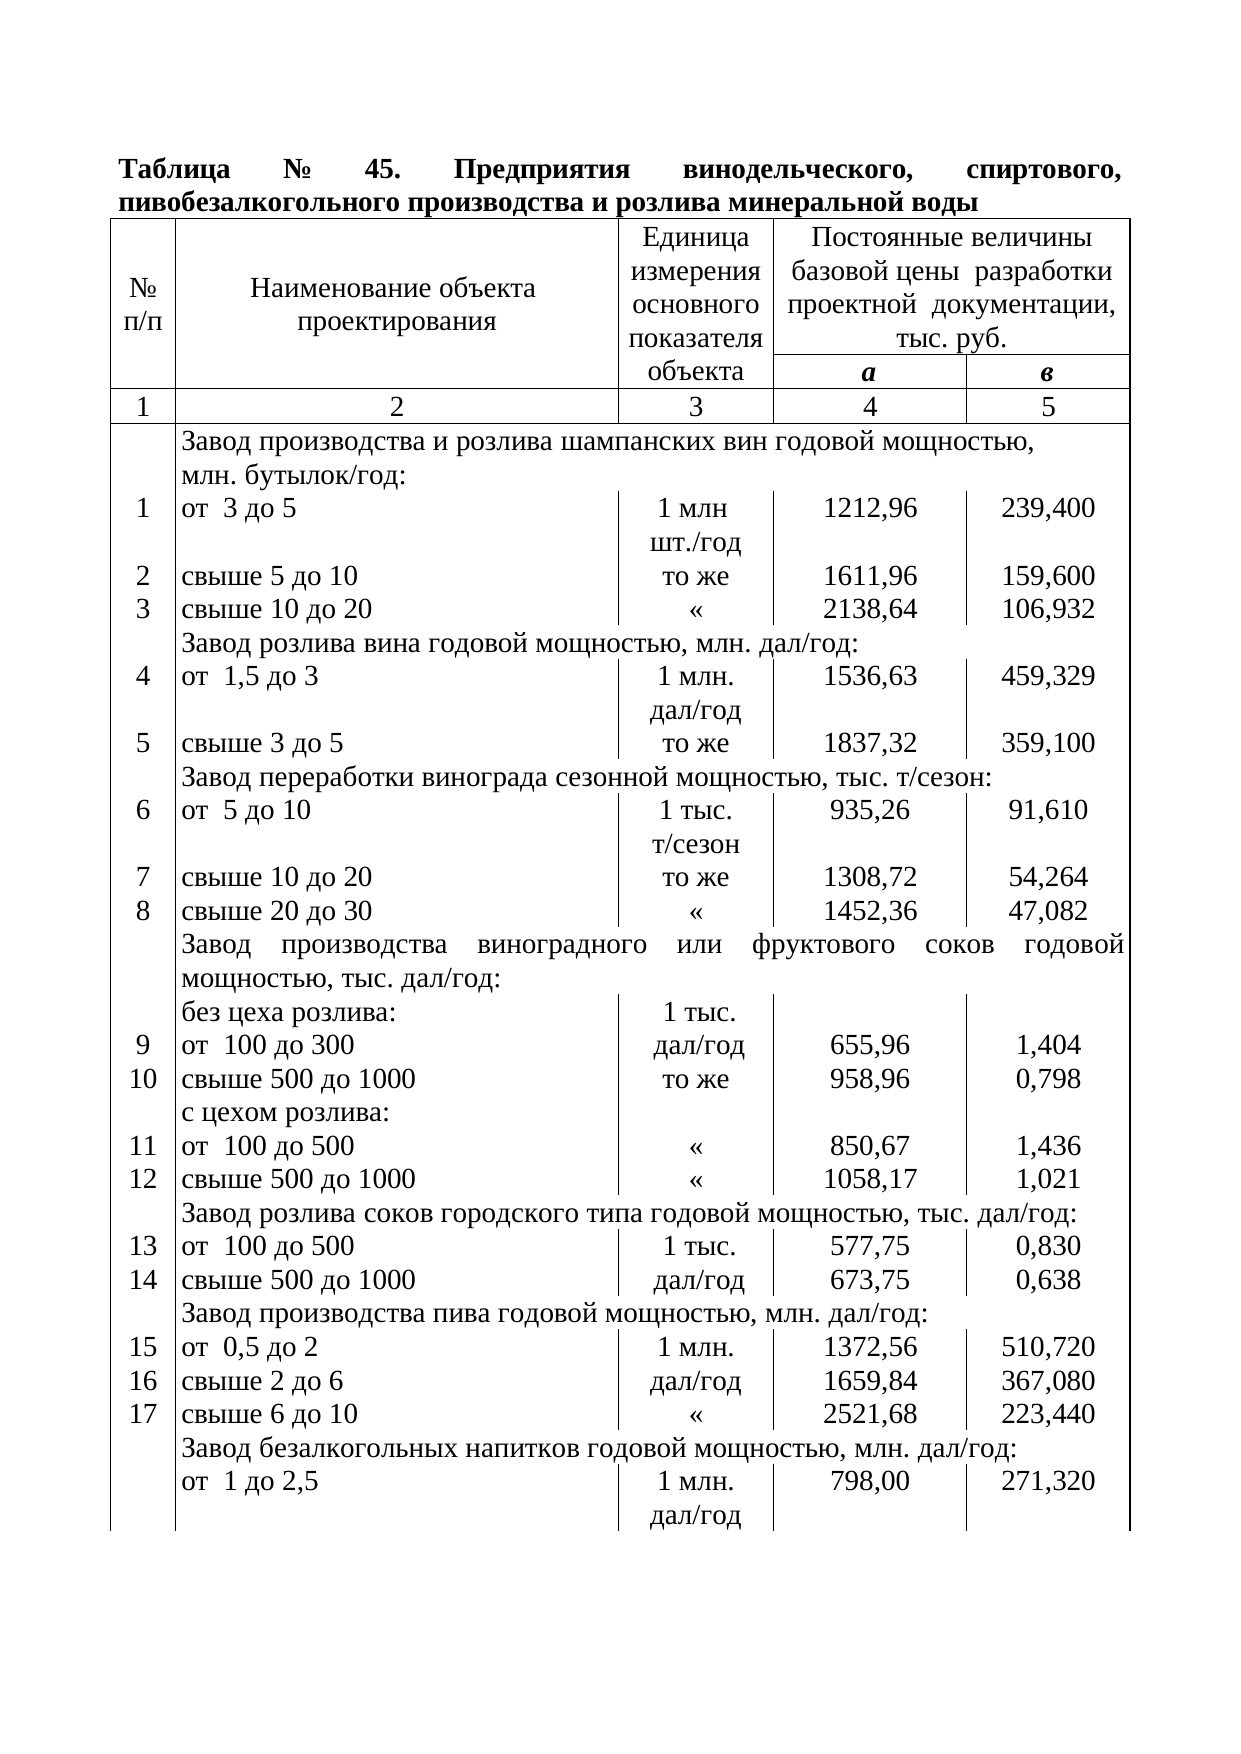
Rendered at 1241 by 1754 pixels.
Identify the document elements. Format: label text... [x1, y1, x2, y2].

table_cell свыше 10 до 20 [176, 860, 618, 893]
table_cell 11 [111, 1128, 175, 1162]
subtitle Таблица № 45. Предприятия винодельческого, спиртового, пивобезалкогольного производства и розлива минеральной воды [118, 151, 1122, 218]
table_cell свыше 20 до 30 [176, 893, 618, 927]
table_cell [774, 1095, 966, 1128]
table_cell « [619, 893, 773, 927]
table_cell 15 [111, 1329, 175, 1363]
table_cell то же [619, 860, 773, 893]
table_cell 1536,63 [774, 659, 966, 726]
table_cell 6 [111, 793, 175, 860]
table_cell свыше 2 до 6 [176, 1363, 618, 1396]
table_cell 7 [111, 860, 175, 893]
table_cell « [619, 1128, 773, 1162]
table_cell 935,26 [774, 793, 966, 860]
table_cell 510,720 [967, 1329, 1129, 1363]
table_cell дал/год [619, 1262, 773, 1296]
table_cell 106,932 [967, 591, 1129, 625]
table_cell 1,436 [967, 1128, 1129, 1162]
table_cell 958,96 [774, 1061, 966, 1094]
table_cell 2138,64 [774, 591, 966, 625]
table_cell 798,00 [774, 1464, 966, 1531]
table_cell 577,75 [774, 1229, 966, 1262]
table_cell Завод производства виноградного или фруктового соков годовой мощностью, тыс. дал/год: [176, 927, 1129, 994]
table_cell дал/год [619, 1363, 773, 1396]
table_cell [774, 994, 966, 1027]
table_cell от 1,5 до 3 [176, 659, 618, 726]
table_cell от 5 до 10 [176, 793, 618, 860]
table_cell 0,638 [967, 1262, 1129, 1296]
table_cell свыше 500 до 1000 [176, 1061, 618, 1094]
table_cell [111, 759, 175, 793]
table_cell от 100 до 500 [176, 1128, 618, 1162]
table_cell 5 [967, 389, 1129, 423]
table_cell 1 тыс. [619, 994, 773, 1027]
table_cell 3 [619, 389, 773, 423]
table_cell « [619, 1396, 773, 1430]
table_cell 10 [111, 1061, 175, 1094]
table_header Постоянные величины базовой цены разработки проектной документации, тыс. руб. [774, 219, 1129, 353]
table_cell 1372,56 [774, 1329, 966, 1363]
table_cell 1 млн шт./год [619, 491, 773, 558]
table_cell 367,080 [967, 1363, 1129, 1396]
table_cell 0,830 [967, 1229, 1129, 1262]
table_cell [111, 927, 175, 994]
table_cell 5 [111, 726, 175, 759]
table_cell 1 млн. [619, 1329, 773, 1363]
table_cell от 1 до 2,5 [176, 1464, 618, 1531]
table_cell 16 [111, 1363, 175, 1396]
table_cell [619, 1095, 773, 1128]
table_cell [111, 1430, 175, 1463]
table_cell [111, 625, 175, 658]
table_cell Завод безалкогольных напитков годовой мощностью, млн. дал/год: [176, 1430, 1129, 1463]
table_cell 655,96 [774, 1028, 966, 1061]
table_cell 1 млн. дал/год [619, 659, 773, 726]
table_cell от 100 до 500 [176, 1229, 618, 1262]
table_cell 54,264 [967, 860, 1129, 893]
table_cell Завод производства и розлива шампанских вин годовой мощностью, млн. бутылок/год: [176, 424, 1129, 491]
table_cell 1 тыс. т/сезон [619, 793, 773, 860]
table_cell 1,404 [967, 1028, 1129, 1061]
table_cell в [967, 355, 1129, 388]
table_cell 1 тыс. [619, 1229, 773, 1262]
table_cell 459,329 [967, 659, 1129, 726]
table_cell [111, 1095, 175, 1128]
table_cell 223,440 [967, 1396, 1129, 1430]
table_cell 13 [111, 1229, 175, 1262]
table_cell а [774, 355, 966, 388]
table_cell [967, 994, 1129, 1027]
table_cell Завод производства пива годовой мощностью, млн. дал/год: [176, 1296, 1129, 1329]
table_cell 0,798 [967, 1061, 1129, 1094]
table_cell Завод розлива соков городского типа годовой мощностью, тыс. дал/год: [176, 1195, 1129, 1229]
table_cell свыше 3 до 5 [176, 726, 618, 759]
table_cell свыше 500 до 1000 [176, 1262, 618, 1296]
table_cell 850,67 [774, 1128, 966, 1162]
table_cell то же [619, 726, 773, 759]
table_cell 1,021 [967, 1162, 1129, 1195]
table_cell 1308,72 [774, 860, 966, 893]
table_cell 2521,68 [774, 1396, 966, 1430]
table_cell от 3 до 5 [176, 491, 618, 558]
table_cell 1 [111, 389, 175, 423]
table_cell свыше 10 до 20 [176, 591, 618, 625]
table_cell 239,400 [967, 491, 1129, 558]
table_cell 4 [111, 659, 175, 726]
table_cell свыше 5 до 10 [176, 558, 618, 591]
table_cell 271,320 [967, 1464, 1129, 1531]
table_cell [967, 1095, 1129, 1128]
table_cell 1452,36 [774, 893, 966, 927]
table_cell [111, 994, 175, 1027]
table_cell 1611,96 [774, 558, 966, 591]
table_cell « [619, 1162, 773, 1195]
table_cell « [619, 591, 773, 625]
table_cell Завод переработки винограда сезонной мощностью, тыс. т/сезон: [176, 759, 1129, 793]
table_cell 1212,96 [774, 491, 966, 558]
table_cell 1659,84 [774, 1363, 966, 1396]
table_cell [111, 1195, 175, 1229]
table_cell 4 [774, 389, 966, 423]
table_cell свыше 500 до 1000 [176, 1162, 618, 1195]
table_cell то же [619, 558, 773, 591]
table_cell свыше 6 до 10 [176, 1396, 618, 1430]
table_cell 2 [176, 389, 618, 423]
table_cell 1058,17 [774, 1162, 966, 1195]
table_cell то же [619, 1061, 773, 1094]
table_cell 673,75 [774, 1262, 966, 1296]
table_cell 9 [111, 1028, 175, 1061]
table_cell 1 млн. дал/год [619, 1464, 773, 1531]
table_cell 14 [111, 1262, 175, 1296]
table_header № п/п [111, 219, 175, 388]
table_cell [111, 424, 175, 491]
table_cell 2 [111, 558, 175, 591]
table_cell от 0,5 до 2 [176, 1329, 618, 1363]
table_cell 17 [111, 1396, 175, 1430]
table_cell 12 [111, 1162, 175, 1195]
table_cell [111, 1296, 175, 1329]
table_header Наименование объекта проектирования [176, 219, 618, 388]
table_cell 3 [111, 591, 175, 625]
table_cell 8 [111, 893, 175, 927]
table_cell без цеха розлива: [176, 994, 618, 1027]
table_cell от 100 до 300 [176, 1028, 618, 1061]
table_header Единица измерения основного показателя объекта [619, 219, 773, 388]
table_cell дал/год [619, 1028, 773, 1061]
table_cell [111, 1464, 175, 1531]
table_cell 47,082 [967, 893, 1129, 927]
table_cell 1 [111, 491, 175, 558]
table_cell Завод розлива вина годовой мощностью, млн. дал/год: [176, 625, 1129, 658]
table_cell 359,100 [967, 726, 1129, 759]
table_cell 159,600 [967, 558, 1129, 591]
table_cell 1837,32 [774, 726, 966, 759]
table_cell с цехом розлива: [176, 1095, 618, 1128]
table_cell 91,610 [967, 793, 1129, 860]
